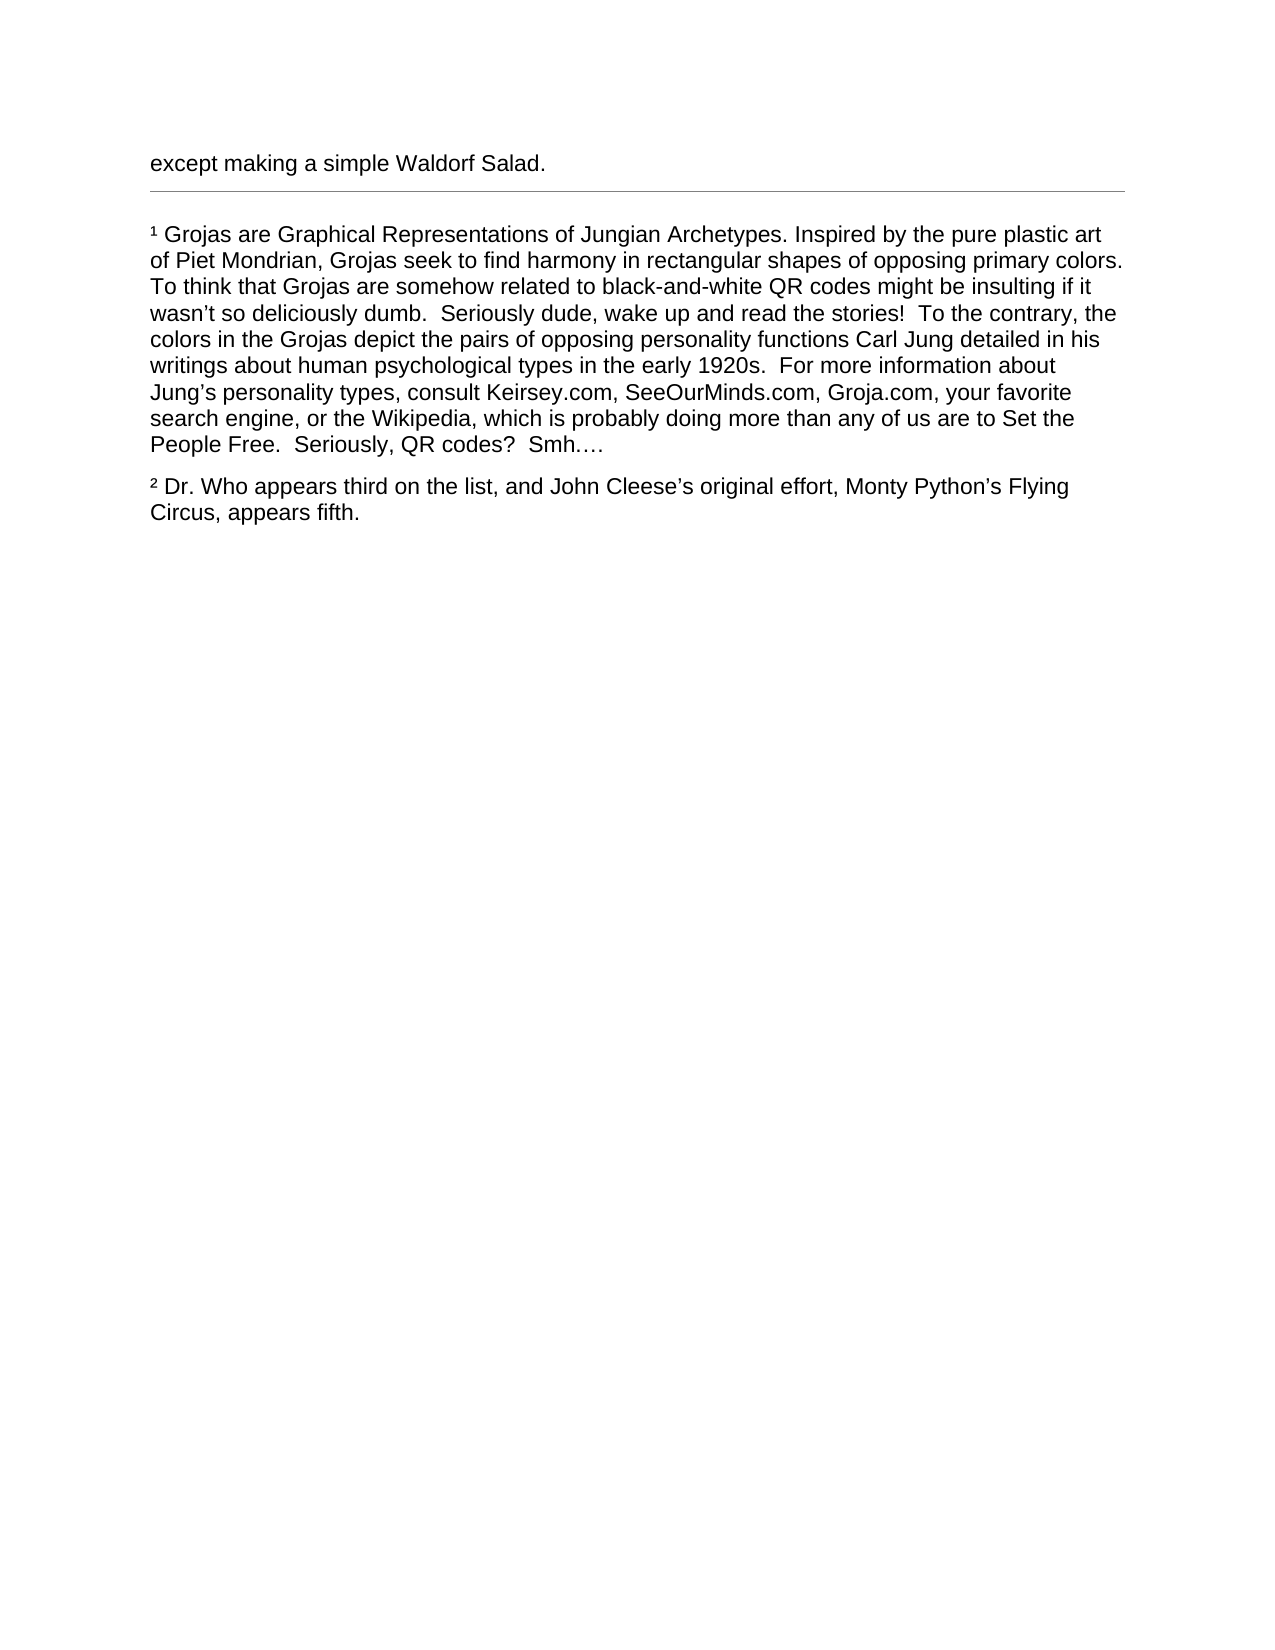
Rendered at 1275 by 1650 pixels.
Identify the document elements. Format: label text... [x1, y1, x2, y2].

text ¹ Grojas are Graphical Representations of Jungian Archetypes. Inspired by the pure plastic art of Piet Mondrian, Grojas seek to find harmony in rectangular shapes of opposing primary colors. To think that Grojas are somehow related to black-and-white QR codes might be insulting if it wasn’t so deliciously dumb. Seriously dude, wake up and read the stories! To the contrary, the colors in the Grojas depict the pairs of opposing personality functions Carl Jung detailed in his writings about human psychological types in the early 1920s. For more information about Jung’s personality types, consult Keirsey.com, SeeOurMinds.com, Groja.com, your favorite search engine, or the Wikipedia, which is probably doing more than any of us are to Set the People Free. Seriously, QR codes? Smh.… [150, 221, 1125, 458]
text except making a simple Waldorf Salad. [150, 150, 1125, 176]
text ² Dr. Who appears third on the list, and John Cleese’s original effort, Monty Python’s Flying Circus, appears fifth. [150, 473, 1125, 525]
